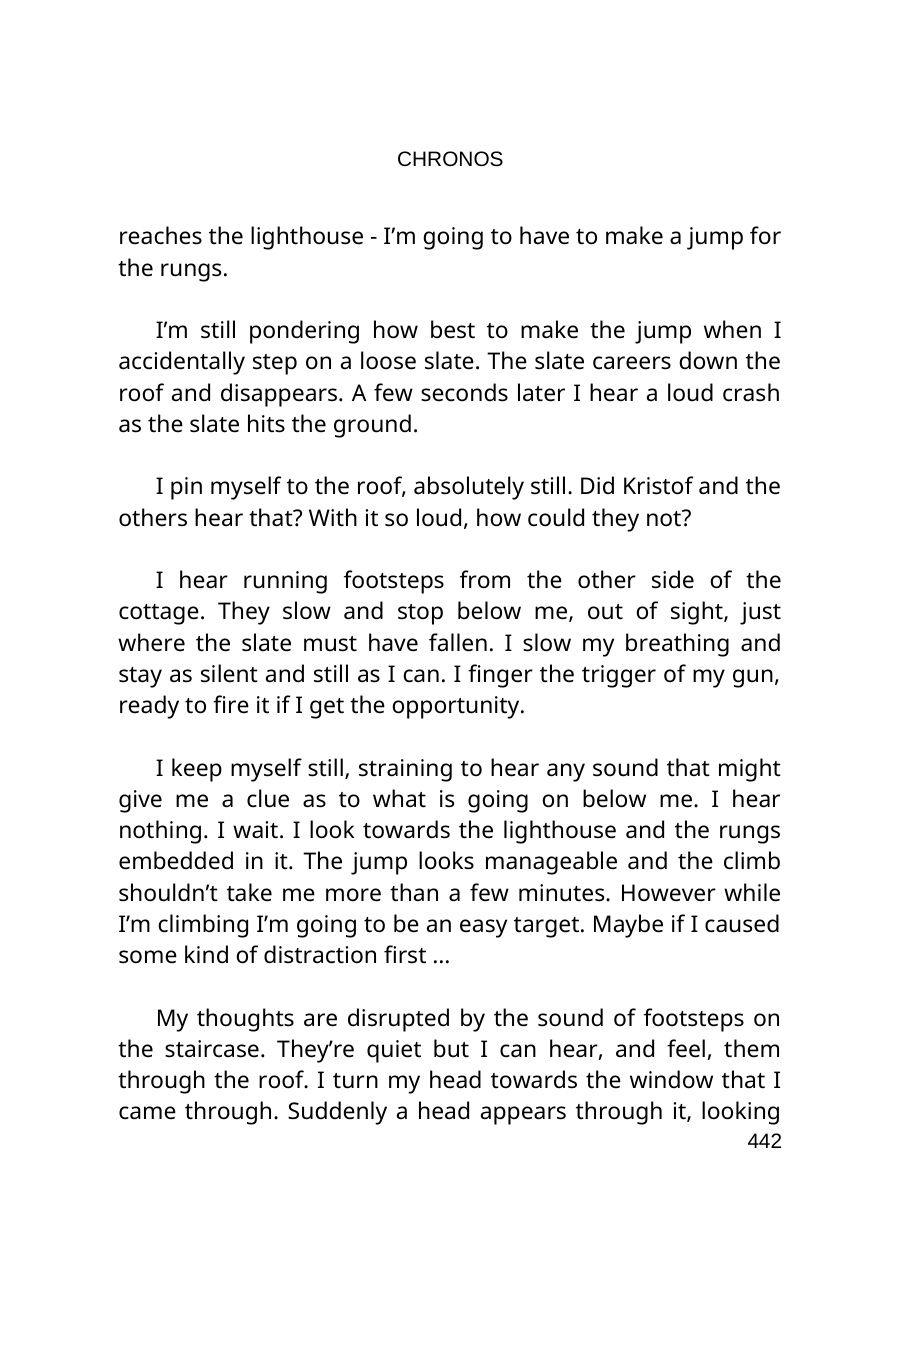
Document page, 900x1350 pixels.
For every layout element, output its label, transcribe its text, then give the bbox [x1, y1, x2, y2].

text I pin myself to the roof, absolutely still. Did Kristof and the others hear that? With it so loud, how could they not? [118, 470, 782, 533]
text I’m still pondering how best to make the jump when I accidentally step on a loose slate. The slate careers down the roof and disappears. A few seconds later I hear a loud crash as the slate hits the ground. [118, 314, 782, 439]
text I hear running footsteps from the other side of the cottage. They slow and stop below me, out of sight, just where the slate must have fallen. I slow my breathing and stay as silent and still as I can. I finger the trigger of my gun, ready to fire it if I get the opportunity. [118, 564, 782, 720]
text I keep myself still, straining to hear any sound that might give me a clue as to what is going on below me. I hear nothing. I wait. I look towards the lighthouse and the rungs embedded in it. The jump looks manageable and the climb shouldn’t take me more than a few minutes. However while I’m climbing I’m going to be an easy target. Maybe if I caused some kind of distraction first … [118, 751, 782, 970]
text reaches the lighthouse - I’m going to have to make a jump for the rungs. [118, 220, 782, 283]
text My thoughts are disrupted by the sound of footsteps on the staircase. They’re quiet but I can hear, and feel, them through the roof. I turn my head towards the window that I came through. Suddenly a head appears through it, looking [118, 1001, 782, 1126]
